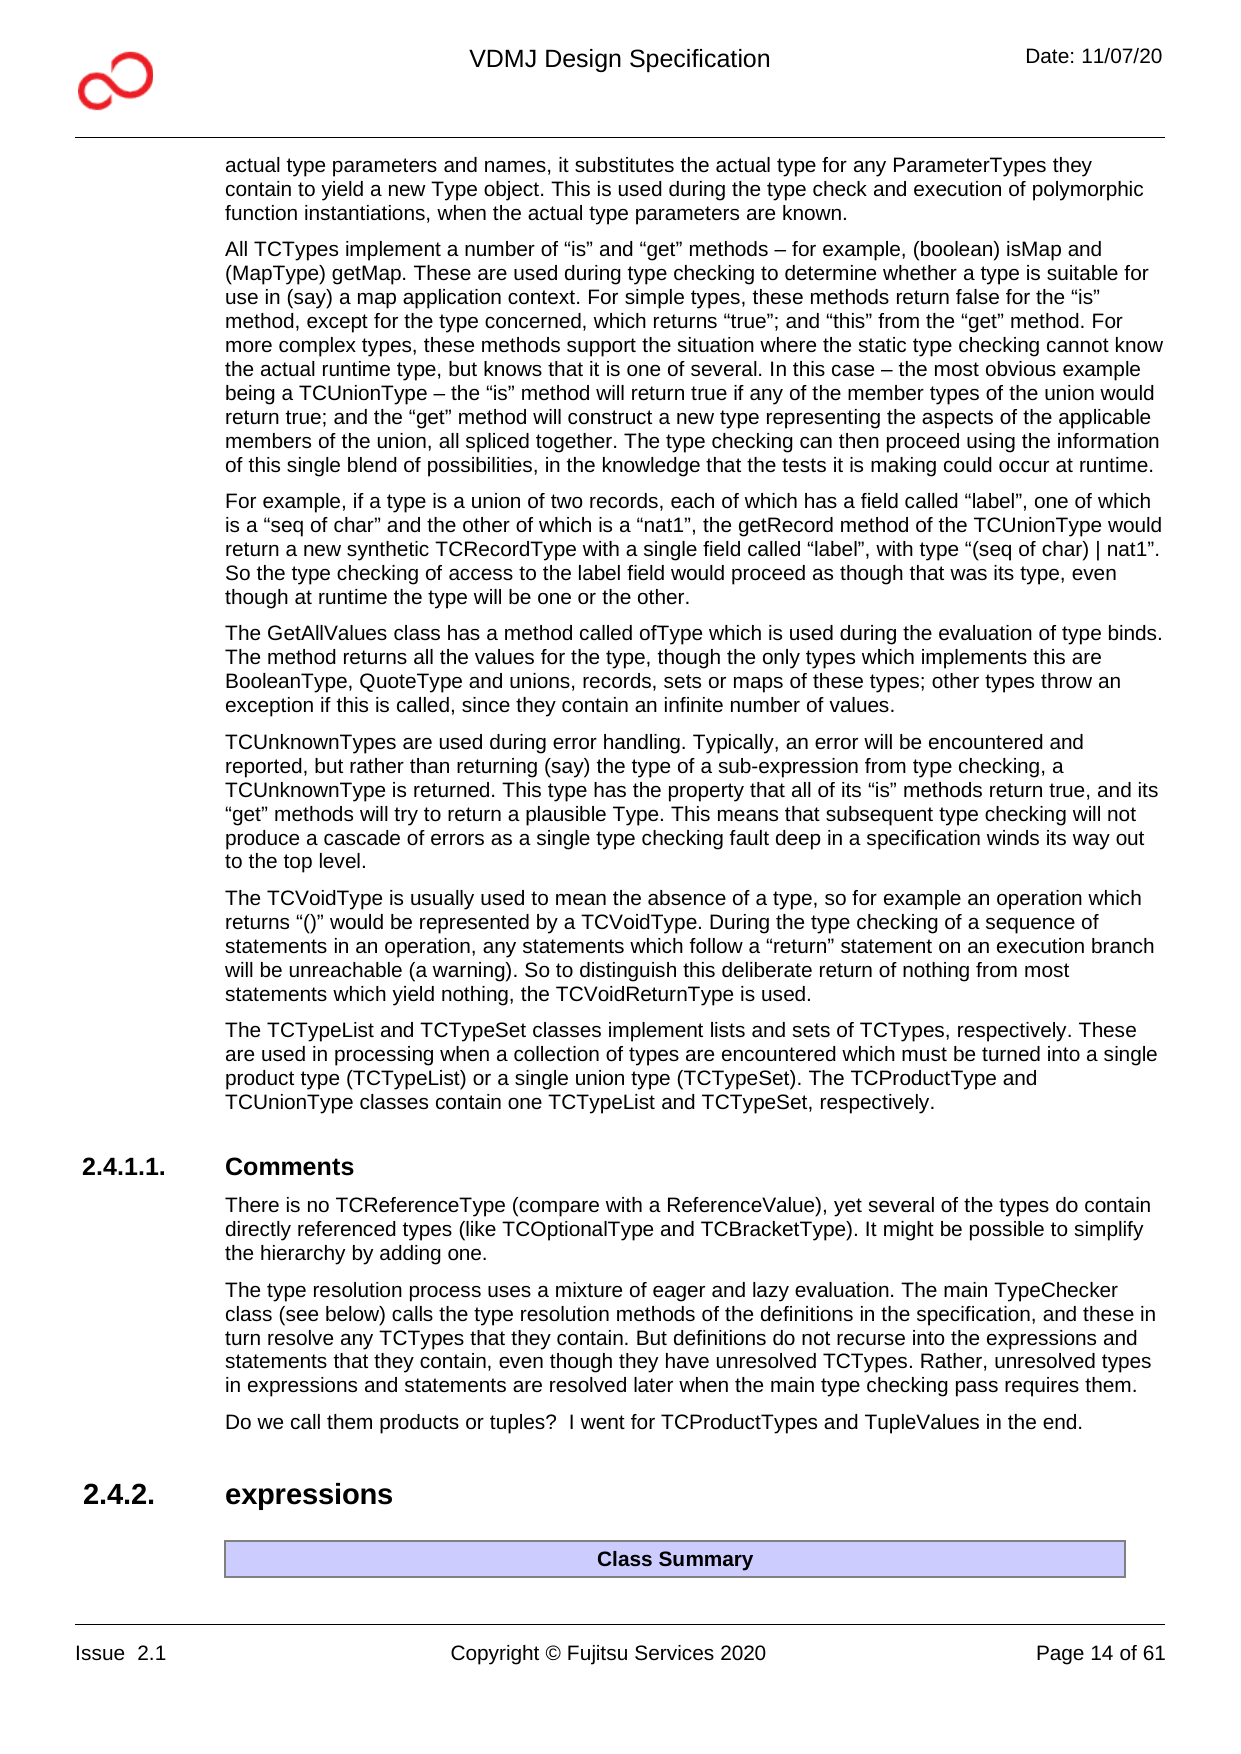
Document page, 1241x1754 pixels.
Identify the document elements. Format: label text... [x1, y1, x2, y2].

subtitle expressions [75, 1477, 1165, 1510]
text There is no TCReferenceType (compare with a ReferenceValue), yet several of the types do contain directly referenced types (like TCOptionalType and TCBracketType). It might be possible to simplify the hierarchy by adding one. [225, 1193, 1165, 1265]
picture [78, 44, 153, 120]
text The type resolution process uses a mixture of eager and lazy evaluation. The main TypeChecker class (see below) calls the type resolution methods of the definitions in the specification, and these in turn resolve any TCTypes that they contain. But definitions do not recurse into the expressions and statements that they contain, even though they have unresolved TCTypes. Rather, unresolved types in expressions and statements are resolved later when the main type checking pass requires them. [225, 1278, 1165, 1398]
text actual type parameters and names, it substitutes the actual type for any ParameterTypes they contain to yield a new Type object. This is used during the type check and execution of polymorphic function instantiations, when the actual type parameters are known. [225, 153, 1165, 225]
text TCUnknownTypes are used during error handling. Typically, an error will be encountered and reported, but rather than returning (say) the type of a sub-expression from type checking, a TCUnknownType is returned. This type has the property that all of its “is” methods return true, and its “get” methods will try to return a plausible Type. This means that subsequent type checking will not produce a cascade of errors as a single type checking fault deep in a specification winds its way out to the top level. [225, 730, 1165, 874]
text The GetAllValues class has a method called ofType which is used during the evaluation of type binds. The method returns all the values for the type, though the only types which implements this are BooleanType, QuoteType and unions, records, sets or maps of these types; other types throw an exception if this is called, since they contain an infinite number of values. [225, 622, 1165, 717]
text The TCVoidType is usually used to mean the absence of a type, so for example an operation which returns “()” would be represented by a TCVoidType. During the type checking of a sequence of statements in an operation, any statements which follow a “return” statement on an execution branch will be unreachable (a warning). So to distinguish this deliberate return of nothing from most statements which yield nothing, the TCVoidReturnType is used. [225, 886, 1165, 1006]
text All TCTypes implement a number of “is” and “get” methods – for example, (boolean) isMap and (MapType) getMap. These are used during type checking to determine whether a type is suitable for use in (say) a map application context. For simple types, these methods return false for the “is” method, except for the type concerned, which returns “true”; and “this” from the “get” method. For more complex types, these methods support the situation where the static type checking cannot know the actual runtime type, but knows that it is one of several. In this case – the most obvious example being a TCUnionType – the “is” method will return true if any of the member types of the union would return true; and the “get” method will construct a new type representing the aspects of the applicable members of the union, all spliced together. The type checking can then proceed using the information of this single blend of possibilities, in the knowledge that the tests it is making could occur at runtime. [225, 237, 1165, 477]
text Do we call them products or tuples? I went for TCProductTypes and TupleValues in the end. [225, 1410, 1165, 1434]
text For example, if a type is a union of two records, each of which has a field called “label”, one of which is a “seq of char” and the other of which is a “nat1”, the getRecord method of the TCUnionType would return a new synthetic TCRecordType with a single field called “label”, with type “(seq of char) | nat1”. So the type checking of access to the label field would proceed as though that was its type, even though at runtime the type will be one or the other. [225, 489, 1165, 609]
subtitle Comments [75, 1152, 1165, 1181]
text The TCTypeList and TCTypeSet classes implement lists and sets of TCTypes, respectively. These are used in processing when a collection of types are encountered which must be turned into a single product type (TCTypeList) or a single union type (TCTypeSet). The TCProductType and TCUnionType classes contain one TCTypeList and TCTypeSet, respectively. [225, 1018, 1165, 1114]
table_header Class Summary [226, 1542, 1124, 1576]
